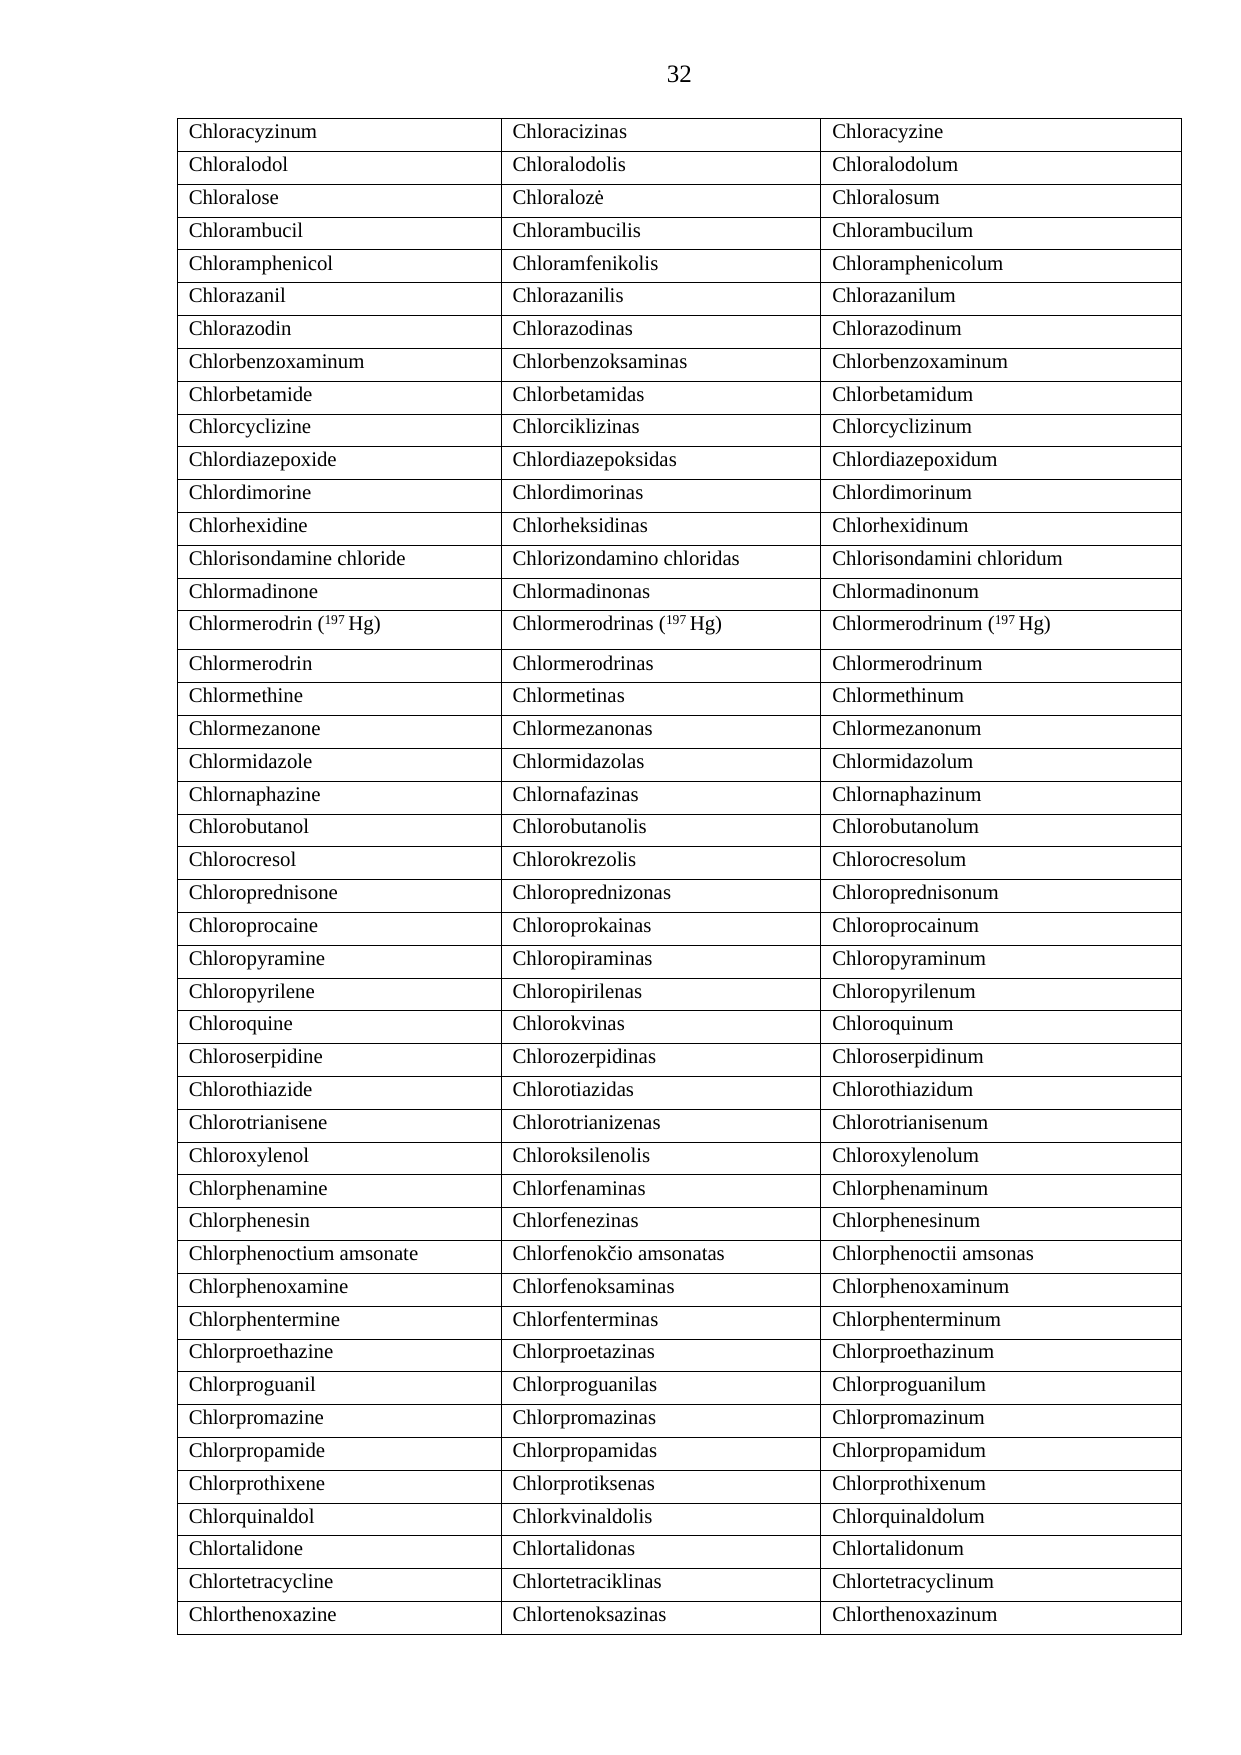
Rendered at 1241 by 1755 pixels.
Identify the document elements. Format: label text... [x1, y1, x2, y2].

table_cell Chlorquinaldol [178, 1504, 501, 1535]
table_cell Chloralodolis [502, 152, 820, 184]
table_cell Chloroserpidinum [821, 1044, 1181, 1076]
table_cell Chlormerodrinum (197 Hg) [821, 611, 1181, 649]
table_cell Chlornaphazinum [821, 782, 1181, 813]
table_cell Chloroprokainas [502, 913, 820, 945]
table_cell Chlormerodrinas [502, 650, 820, 682]
table_cell Chlormezanone [178, 716, 501, 748]
table_cell Chlorfenezinas [502, 1208, 820, 1240]
table_cell Chloropirilenas [502, 979, 820, 1010]
table_cell Chlorproguanil [178, 1372, 501, 1404]
table_cell Chlormadinone [178, 579, 501, 610]
table_cell Chlorisondamini chloridum [821, 546, 1181, 577]
table_cell Chlorbetamidas [502, 382, 820, 413]
table_cell Chlorthenoxazine [178, 1602, 501, 1634]
table_cell Chlornafazinas [502, 782, 820, 813]
table_cell Chlormerodrin [178, 650, 501, 682]
table_cell Chlorphenesinum [821, 1208, 1181, 1240]
table_cell Chlormerodrin (197 Hg) [178, 611, 501, 649]
table_cell Chlorphenesin [178, 1208, 501, 1240]
table_cell Chlorhexidine [178, 513, 501, 545]
table_cell Chlorotrianisenum [821, 1110, 1181, 1142]
table_cell Chlorphenoxaminum [821, 1274, 1181, 1306]
table_cell Chlormethinum [821, 683, 1181, 715]
table_cell Chlorfenterminas [502, 1307, 820, 1338]
table_cell Chlorazanilis [502, 283, 820, 315]
table_cell Chlorobutanol [178, 815, 501, 846]
table_cell Chloroprocainum [821, 913, 1181, 945]
table_cell Chlormetinas [502, 683, 820, 715]
table_cell Chlorbenzoksaminas [502, 349, 820, 381]
table_cell Chloramphenicolum [821, 250, 1181, 282]
table_cell Chlormezanonum [821, 716, 1181, 748]
table_cell Chlorbenzoxaminum [821, 349, 1181, 381]
table_cell Chlorproethazinum [821, 1340, 1181, 1371]
table_cell Chlortetracyclinum [821, 1569, 1181, 1601]
table_cell Chloropyramine [178, 946, 501, 977]
table_cell Chlortenoksazinas [502, 1602, 820, 1634]
table_cell Chlorbetamide [178, 382, 501, 413]
table_cell Chlorprothixenum [821, 1471, 1181, 1502]
table_cell Chlordimorine [178, 480, 501, 512]
table_cell Chlormidazole [178, 749, 501, 781]
table_cell Chlorquinaldolum [821, 1504, 1181, 1535]
table_cell Chlortalidonas [502, 1536, 820, 1568]
table_cell Chlorpropamide [178, 1438, 501, 1470]
table_cell Chlorpropamidas [502, 1438, 820, 1470]
table_cell Chlorbenzoxaminum [178, 349, 501, 381]
table_cell Chlorotrianisene [178, 1110, 501, 1142]
table_cell Chloropyrilenum [821, 979, 1181, 1010]
table_cell Chlortalidonum [821, 1536, 1181, 1568]
table_cell Chlorproguanilas [502, 1372, 820, 1404]
table_cell Chlorotrianizenas [502, 1110, 820, 1142]
table_cell Chlorpromazinas [502, 1405, 820, 1437]
table_cell Chloramfenikolis [502, 250, 820, 282]
table_cell Chloracizinas [502, 119, 820, 151]
table_cell Chlorazodinas [502, 316, 820, 348]
table_cell Chloralodolum [821, 152, 1181, 184]
table_cell Chlorokvinas [502, 1011, 820, 1043]
table_cell Chlorfenoksaminas [502, 1274, 820, 1306]
table_cell Chlorazanilum [821, 283, 1181, 315]
table_cell Chlorpromazine [178, 1405, 501, 1437]
table_cell Chlorphenoctii amsonas [821, 1241, 1181, 1273]
table_cell Chlorothiazide [178, 1077, 501, 1109]
table_cell Chlordimorinum [821, 480, 1181, 512]
table_cell Chlorokrezolis [502, 847, 820, 879]
table_cell Chloramphenicol [178, 250, 501, 282]
table_cell Chlormidazolas [502, 749, 820, 781]
table_cell Chlorphentermine [178, 1307, 501, 1338]
table_cell Chlordiazepoxide [178, 447, 501, 479]
table_cell Chlordimorinas [502, 480, 820, 512]
table_cell Chlormethine [178, 683, 501, 715]
table_cell Chlorazodin [178, 316, 501, 348]
table_cell Chlorcyclizine [178, 415, 501, 446]
table_cell Chloroprednisone [178, 880, 501, 912]
table_cell Chlorphenaminum [821, 1175, 1181, 1207]
table_cell Chlorocresolum [821, 847, 1181, 879]
table_cell Chlormerodrinas (197 Hg) [502, 611, 820, 649]
table_cell Chlordiazepoxidum [821, 447, 1181, 479]
table_cell Chlorazodinum [821, 316, 1181, 348]
table_cell Chlorfenaminas [502, 1175, 820, 1207]
table_cell Chlorphenoctium amsonate [178, 1241, 501, 1273]
table_cell Chloralozė [502, 185, 820, 217]
table_cell Chloroxylenolum [821, 1143, 1181, 1174]
table_cell Chlorotiazidas [502, 1077, 820, 1109]
table_cell Chlorkvinaldolis [502, 1504, 820, 1535]
table_cell Chlorisondamine chloride [178, 546, 501, 577]
table_cell Chloroxylenol [178, 1143, 501, 1174]
table_cell Chlorproetazinas [502, 1340, 820, 1371]
table_cell Chlormadinonas [502, 579, 820, 610]
table_cell Chlorambucilis [502, 218, 820, 249]
table_cell Chloropyrilene [178, 979, 501, 1010]
table_cell Chloroprednizonas [502, 880, 820, 912]
table_cell Chlorheksidinas [502, 513, 820, 545]
table_cell Chlorothiazidum [821, 1077, 1181, 1109]
table_cell Chloroquine [178, 1011, 501, 1043]
table_cell Chloroserpidine [178, 1044, 501, 1076]
table_cell Chloropiraminas [502, 946, 820, 977]
table_cell Chlorpropamidum [821, 1438, 1181, 1470]
table_cell Chlormidazolum [821, 749, 1181, 781]
table_cell Chlorozerpidinas [502, 1044, 820, 1076]
table_cell Chloroksilenolis [502, 1143, 820, 1174]
table_cell Chlorfenokčio amsonatas [502, 1241, 820, 1273]
table_cell Chlortetracycline [178, 1569, 501, 1601]
table_cell Chlorizondamino chloridas [502, 546, 820, 577]
table_cell Chloroquinum [821, 1011, 1181, 1043]
table_cell Chloracyzinum [178, 119, 501, 151]
table_cell Chlorproguanilum [821, 1372, 1181, 1404]
table_cell Chlorphenamine [178, 1175, 501, 1207]
table_cell Chlormerodrinum [821, 650, 1181, 682]
table_cell Chlorprothixene [178, 1471, 501, 1502]
table_cell Chlormezanonas [502, 716, 820, 748]
table_cell Chlorobutanolis [502, 815, 820, 846]
table_cell Chlortetraciklinas [502, 1569, 820, 1601]
table_cell Chlorocresol [178, 847, 501, 879]
table_cell Chlorprotiksenas [502, 1471, 820, 1502]
table_cell Chloralodol [178, 152, 501, 184]
table_cell Chlormadinonum [821, 579, 1181, 610]
table_cell Chlorbetamidum [821, 382, 1181, 413]
table_cell Chlorthenoxazinum [821, 1602, 1181, 1634]
table_cell Chlorproethazine [178, 1340, 501, 1371]
table_cell Chlordiazepoksidas [502, 447, 820, 479]
table_cell Chlorambucilum [821, 218, 1181, 249]
table_cell Chlorazanil [178, 283, 501, 315]
table_cell Chloroprednisonum [821, 880, 1181, 912]
table_cell Chlorambucil [178, 218, 501, 249]
table_cell Chlortalidone [178, 1536, 501, 1568]
table_cell Chlorphenoxamine [178, 1274, 501, 1306]
table_cell Chlorhexidinum [821, 513, 1181, 545]
table_cell Chloracyzine [821, 119, 1181, 151]
table_cell Chlorcyclizinum [821, 415, 1181, 446]
table_cell Chlorphenterminum [821, 1307, 1181, 1338]
table_cell Chlorciklizinas [502, 415, 820, 446]
table_cell Chloropyraminum [821, 946, 1181, 977]
table_cell Chlorobutanolum [821, 815, 1181, 846]
table_cell Chloralosum [821, 185, 1181, 217]
table_cell Chlornaphazine [178, 782, 501, 813]
table_cell Chloralose [178, 185, 501, 217]
table_cell Chlorpromazinum [821, 1405, 1181, 1437]
table_cell Chloroprocaine [178, 913, 501, 945]
